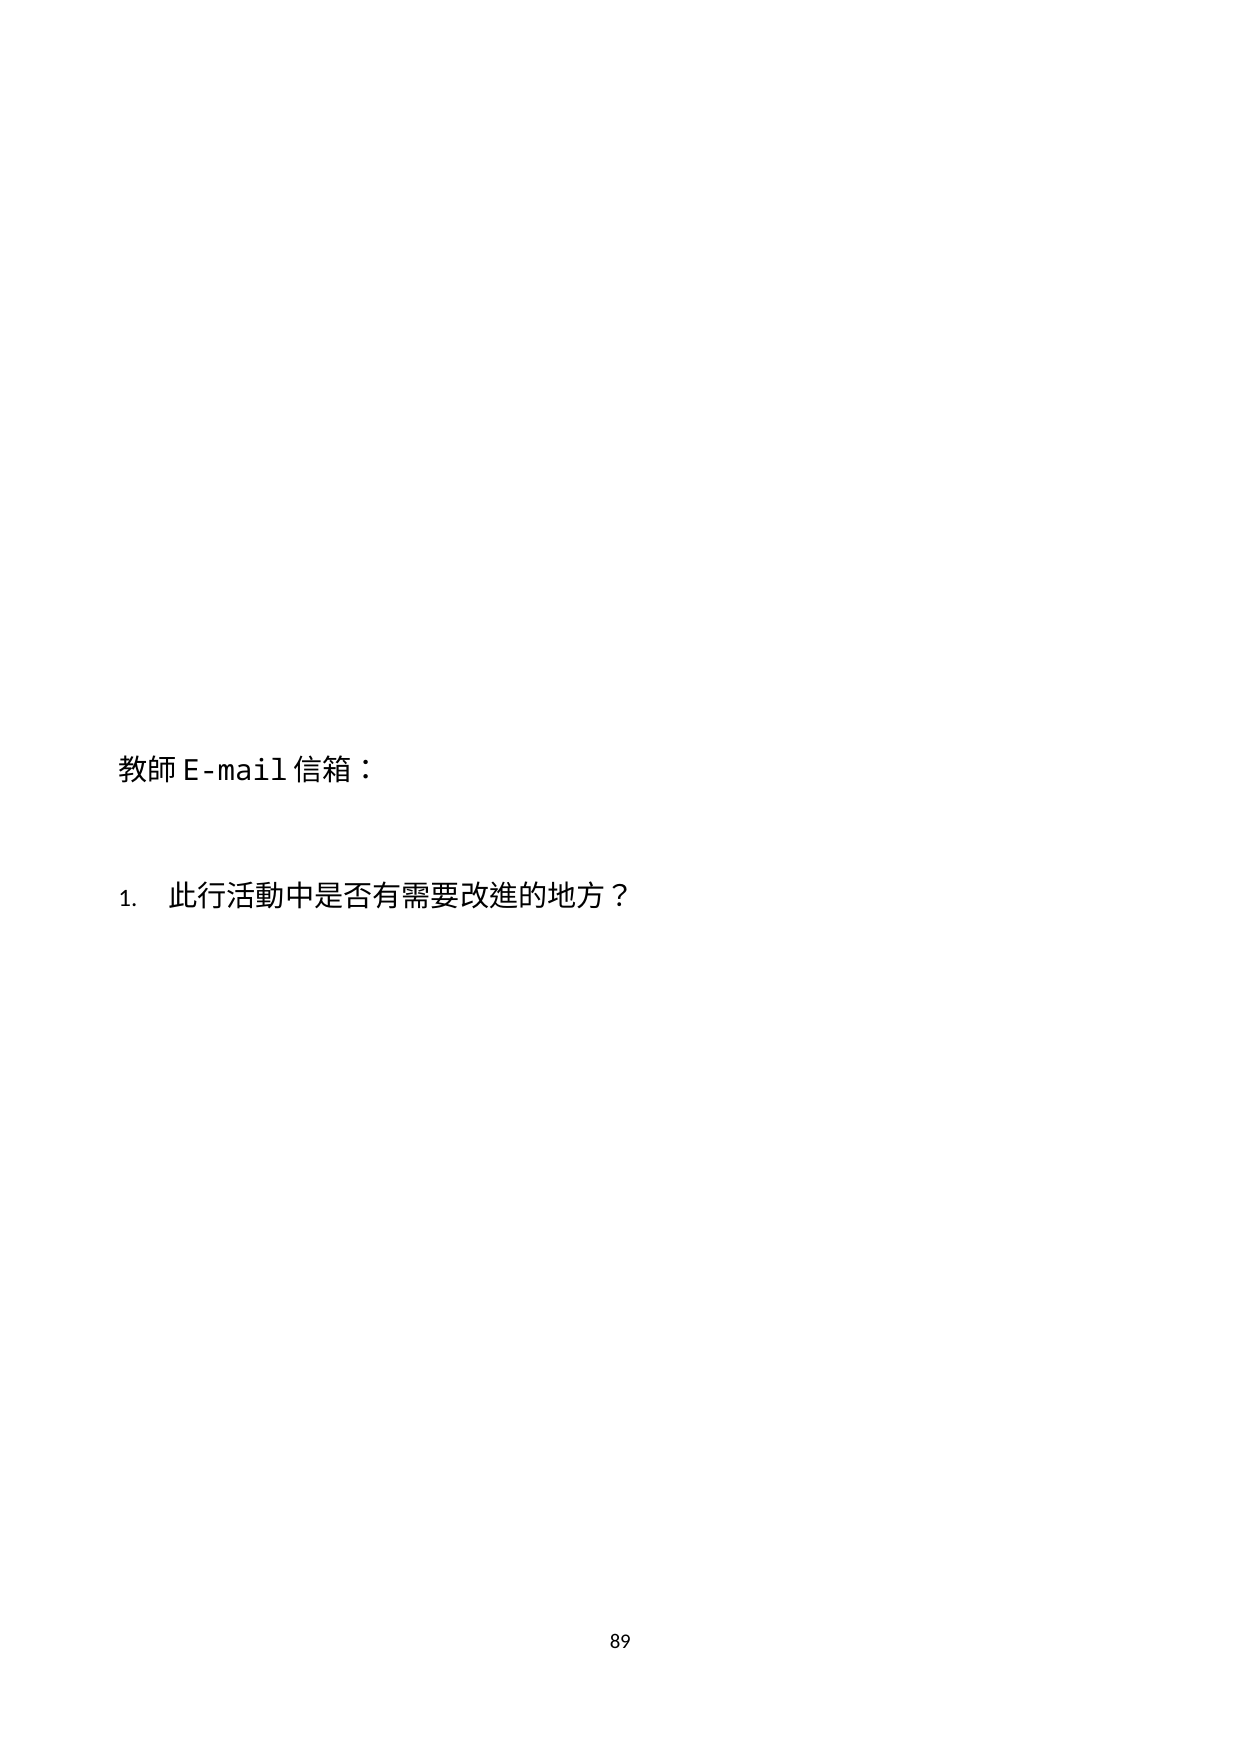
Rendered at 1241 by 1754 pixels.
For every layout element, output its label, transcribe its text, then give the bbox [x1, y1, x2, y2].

text 教師E-mail信箱： [118, 727, 1122, 789]
list 此行活動中是否有需要改進的地方？ [118, 852, 1122, 914]
